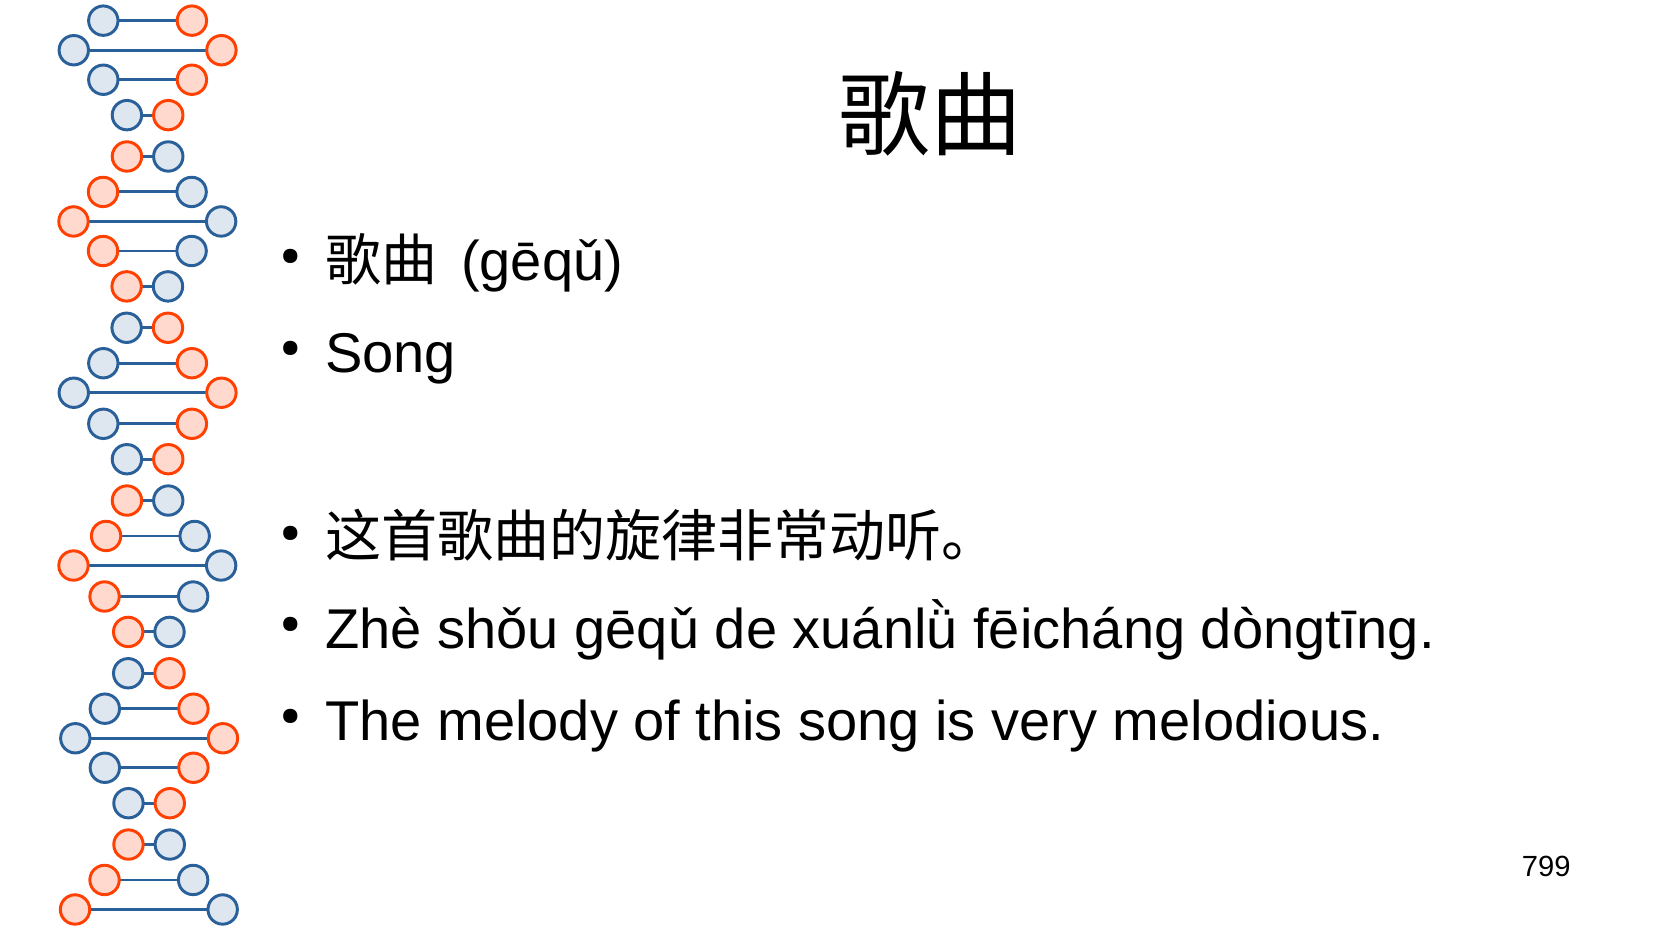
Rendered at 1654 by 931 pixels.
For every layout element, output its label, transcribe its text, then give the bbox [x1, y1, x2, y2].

title 歌曲 [265, 35, 1595, 189]
list 歌曲 (gēqǔ) Song 这首歌曲的旋律非常动听。 Zhè shǒu gēqǔ de xuánlǜ fēicháng dòngtīng. The melody of this song is very melodious. [265, 224, 1595, 764]
